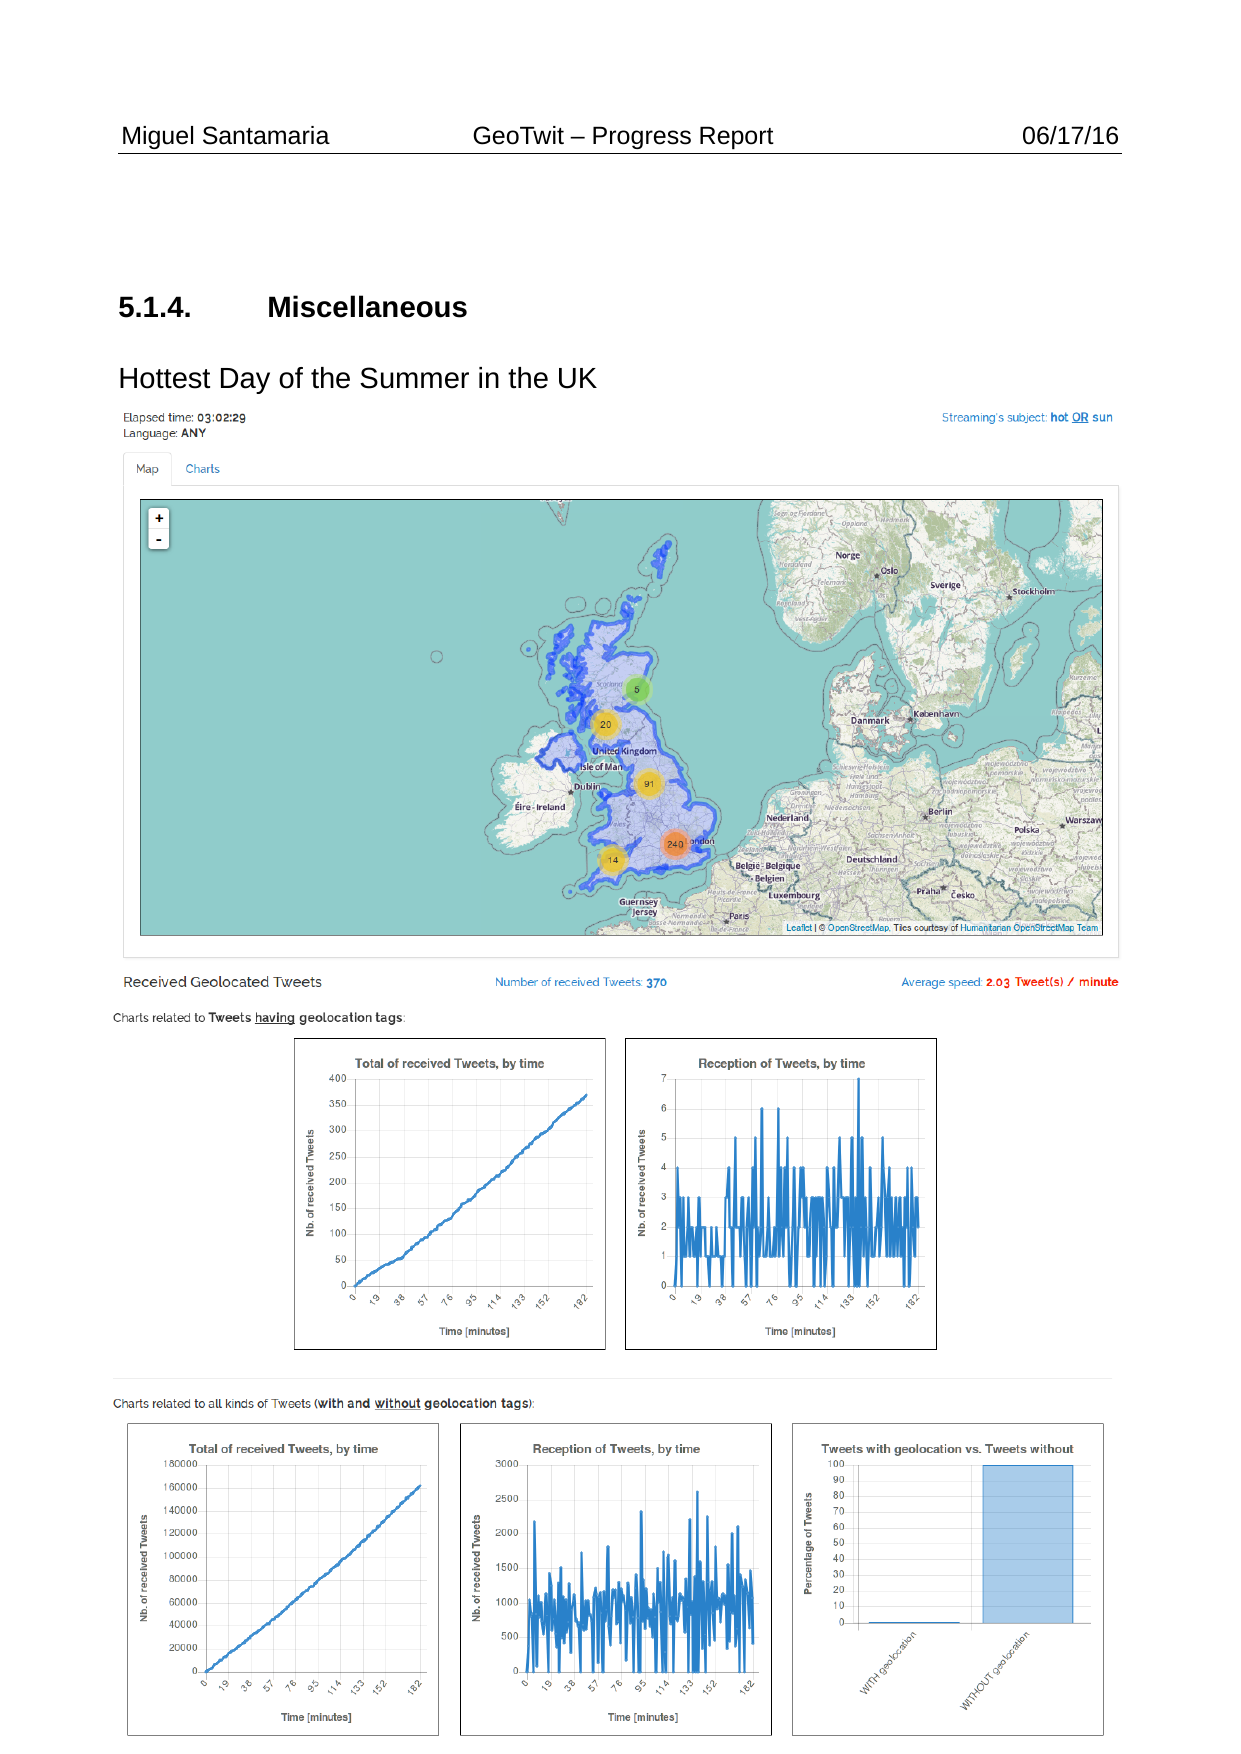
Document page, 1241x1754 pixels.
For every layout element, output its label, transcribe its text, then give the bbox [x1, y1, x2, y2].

subtitle Hottest Day of the Summer in the UK [118, 361, 1122, 394]
picture [118, 406, 1123, 993]
subtitle Miscellaneous [118, 289, 1122, 323]
picture [108, 1006, 1113, 1745]
